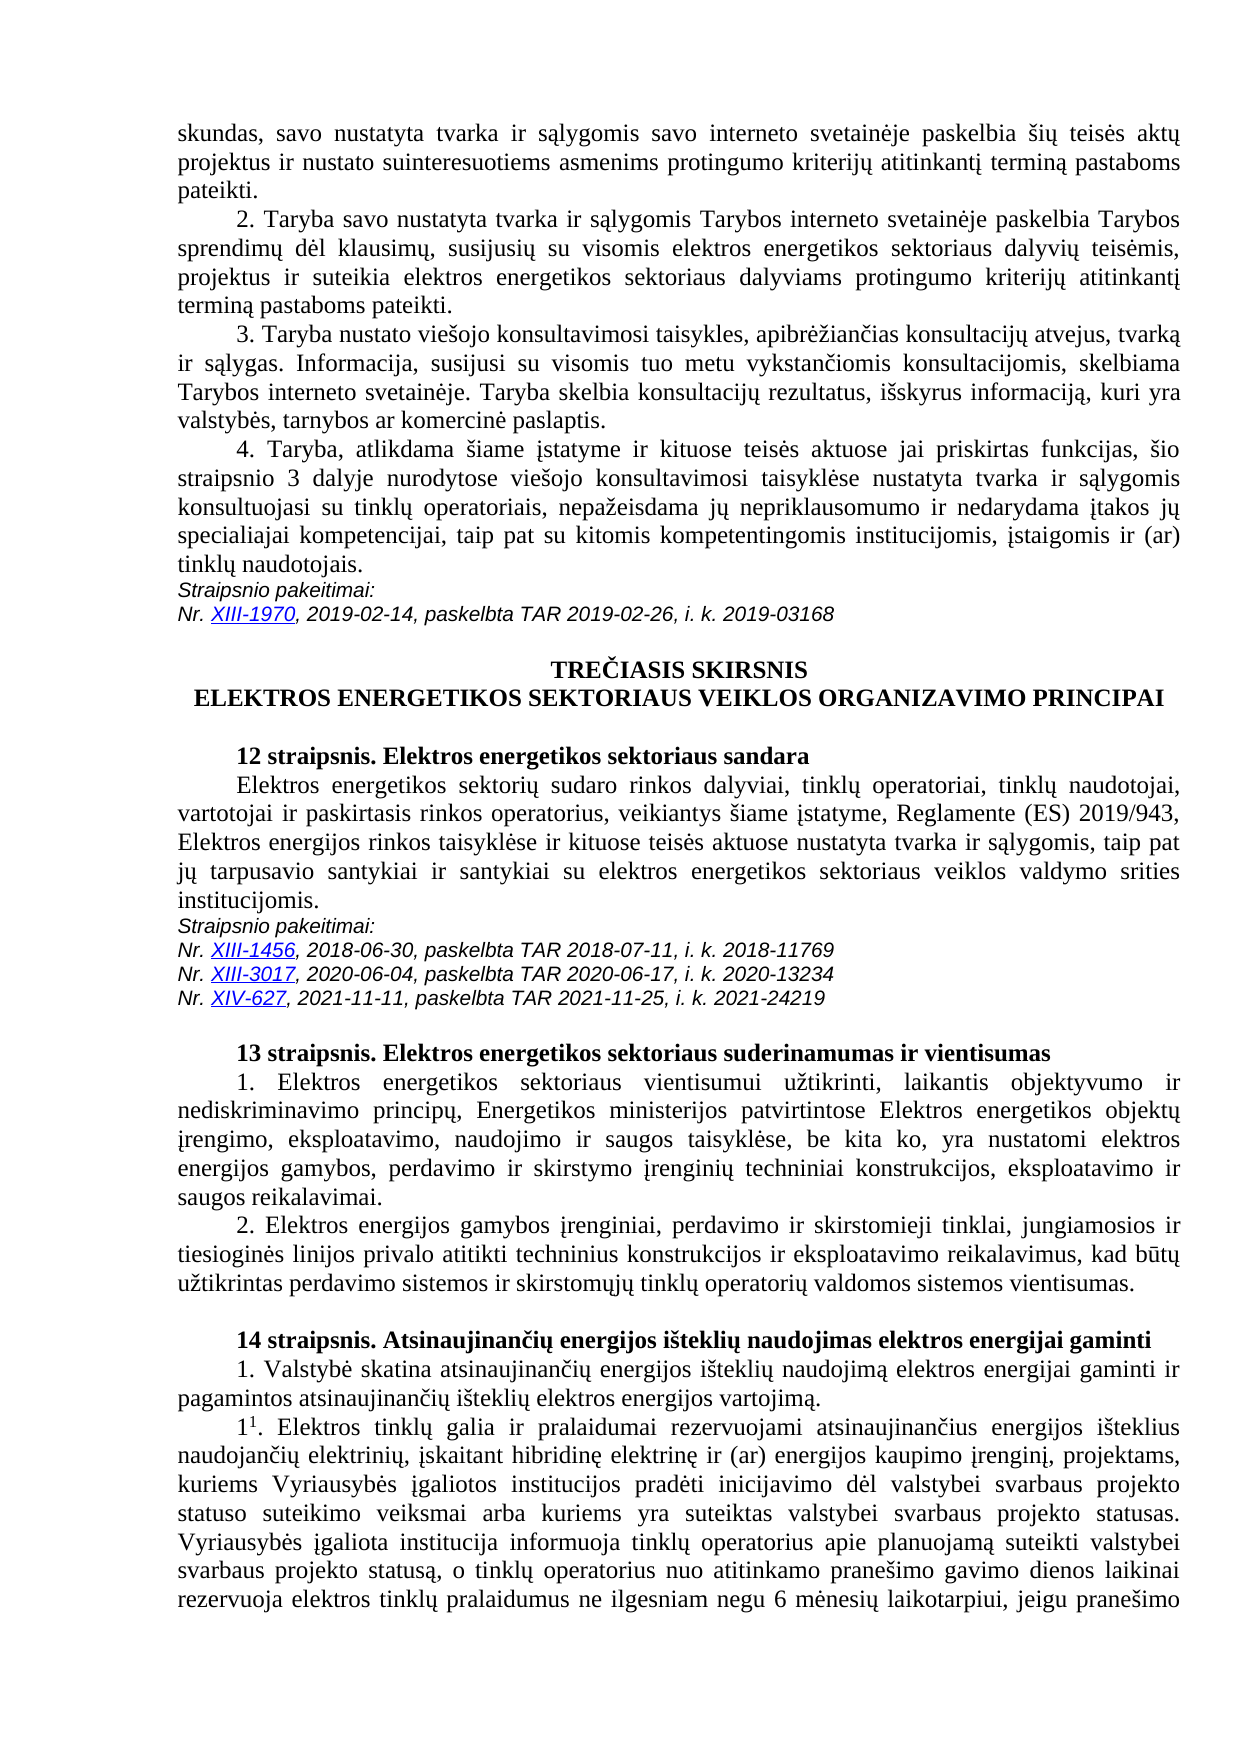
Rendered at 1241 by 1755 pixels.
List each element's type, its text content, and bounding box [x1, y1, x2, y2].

text 4. Taryba, atlikdama šiame įstatyme ir kituose teisės aktuose jai priskirtas funkcijas, šio straipsnio 3 dalyje nurodytose viešojo konsultavimosi taisyklėse nustatyta tvarka ir sąlygomis konsultuojasi su tinklų operatoriais, nepažeisdama jų nepriklausomumo ir nedarydama įtakos jų specialiajai kompetencijai, taip pat su kitomis kompetentingomis institucijomis, įstaigomis ir (ar) tinklų naudotojais. [177, 434, 1181, 578]
text Nr. XIII-3017, 2020-06-04, paskelbta TAR 2020-06-17, i. k. 2020-13234 [177, 961, 1181, 985]
text Nr. XIII-1970, 2019-02-14, paskelbta TAR 2019-02-26, i. k. 2019-03168 [177, 602, 1181, 626]
text Straipsnio pakeitimai: [177, 578, 1181, 602]
text skundas, savo nustatyta tvarka ir sąlygomis savo interneto svetainėje paskelbia šių teisės aktų projektus ir nustato suinteresuotiems asmenims protingumo kriterijų atitinkantį terminą pastaboms pateikti. [177, 118, 1181, 204]
text 3. Taryba nustato viešojo konsultavimosi taisykles, apibrėžiančias konsultacijų atvejus, tvarką ir sąlygas. Informacija, susijusi su visomis tuo metu vykstančiomis konsultacijomis, skelbiama Tarybos interneto svetainėje. Taryba skelbia konsultacijų rezultatus, išskyrus informaciją, kuri yra valstybės, tarnybos ar komercinė paslaptis. [177, 319, 1181, 434]
text 2. Elektros energijos gamybos įrenginiai, perdavimo ir skirstomieji tinklai, jungiamosios ir tiesioginės linijos privalo atitikti techninius konstrukcijos ir eksploatavimo reikalavimus, kad būtų užtikrintas perdavimo sistemos ir skirstomųjų tinklų operatorių valdomos sistemos vientisumas. [177, 1211, 1181, 1297]
text Nr. XIII-1456, 2018-06-30, paskelbta TAR 2018-07-11, i. k. 2018-11769 [177, 937, 1181, 961]
text Straipsnio pakeitimai: [177, 913, 1181, 937]
text Nr. XIV-627, 2021-11-11, paskelbta TAR 2021-11-25, i. k. 2021-24219 [177, 985, 1181, 1009]
text 11. Elektros tinklų galia ir pralaidumai rezervuojami atsinaujinančius energijos išteklius naudojančių elektrinių, įskaitant hibridinę elektrinę ir (ar) energijos kaupimo įrenginį, projektams, kuriems Vyriausybės įgaliotos institucijos pradėti inicijavimo dėl valstybei svarbaus projekto statuso suteikimo veiksmai arba kuriems yra suteiktas valstybei svarbaus projekto statusas. Vyriausybės įgaliota institucija informuoja tinklų operatorius apie planuojamą suteikti valstybei svarbaus projekto statusą, o tinklų operatorius nuo atitinkamo pranešimo gavimo dienos laikinai rezervuoja elektros tinklų pralaidumus ne ilgesniam negu 6 mėnesių laikotarpiui, jeigu pranešimo [177, 1412, 1181, 1613]
text 12 straipsnis. Elektros energetikos sektoriaus sandara [177, 741, 1181, 770]
text 2. Taryba savo nustatyta tvarka ir sąlygomis Tarybos interneto svetainėje paskelbia Tarybos sprendimų dėl klausimų, susijusių su visomis elektros energetikos sektoriaus dalyvių teisėmis, projektus ir suteikia elektros energetikos sektoriaus dalyviams protingumo kriterijų atitinkantį terminą pastaboms pateikti. [177, 204, 1181, 319]
text 1. Elektros energetikos sektoriaus vientisumui užtikrinti, laikantis objektyvumo ir nediskriminavimo principų, Energetikos ministerijos patvirtintose Elektros energetikos objektų įrengimo, eksploatavimo, naudojimo ir saugos taisyklėse, be kita ko, yra nustatomi elektros energijos gamybos, perdavimo ir skirstymo įrenginių techniniai konstrukcijos, eksploatavimo ir saugos reikalavimai. [177, 1067, 1181, 1211]
text 14 straipsnis. Atsinaujinančių energijos išteklių naudojimas elektros energijai gaminti [236, 1326, 1181, 1354]
text Elektros energetikos sektorių sudaro rinkos dalyviai, tinklų operatoriai, tinklų naudotojai, vartotojai ir paskirtasis rinkos operatorius, veikiantys šiame įstatyme, Reglamente (ES) 2019/943, Elektros energijos rinkos taisyklėse ir kituose teisės aktuose nustatyta tvarka ir sąlygomis, taip pat jų tarpusavio santykiai ir santykiai su elektros energetikos sektoriaus veiklos valdymo srities institucijomis. [177, 770, 1181, 913]
text TREČIASIS SKIRSNIS [177, 655, 1181, 683]
text ELEKTROS ENERGETIKOS SEKTORIAUS VEIKLOS ORGANIZAVIMO PRINCIPAI [177, 683, 1181, 712]
text 13 straipsnis. Elektros energetikos sektoriaus suderinamumas ir vientisumas [177, 1038, 1181, 1067]
text 1. Valstybė skatina atsinaujinančių energijos išteklių naudojimą elektros energijai gaminti ir pagamintos atsinaujinančių išteklių elektros energijos vartojimą. [177, 1354, 1181, 1412]
